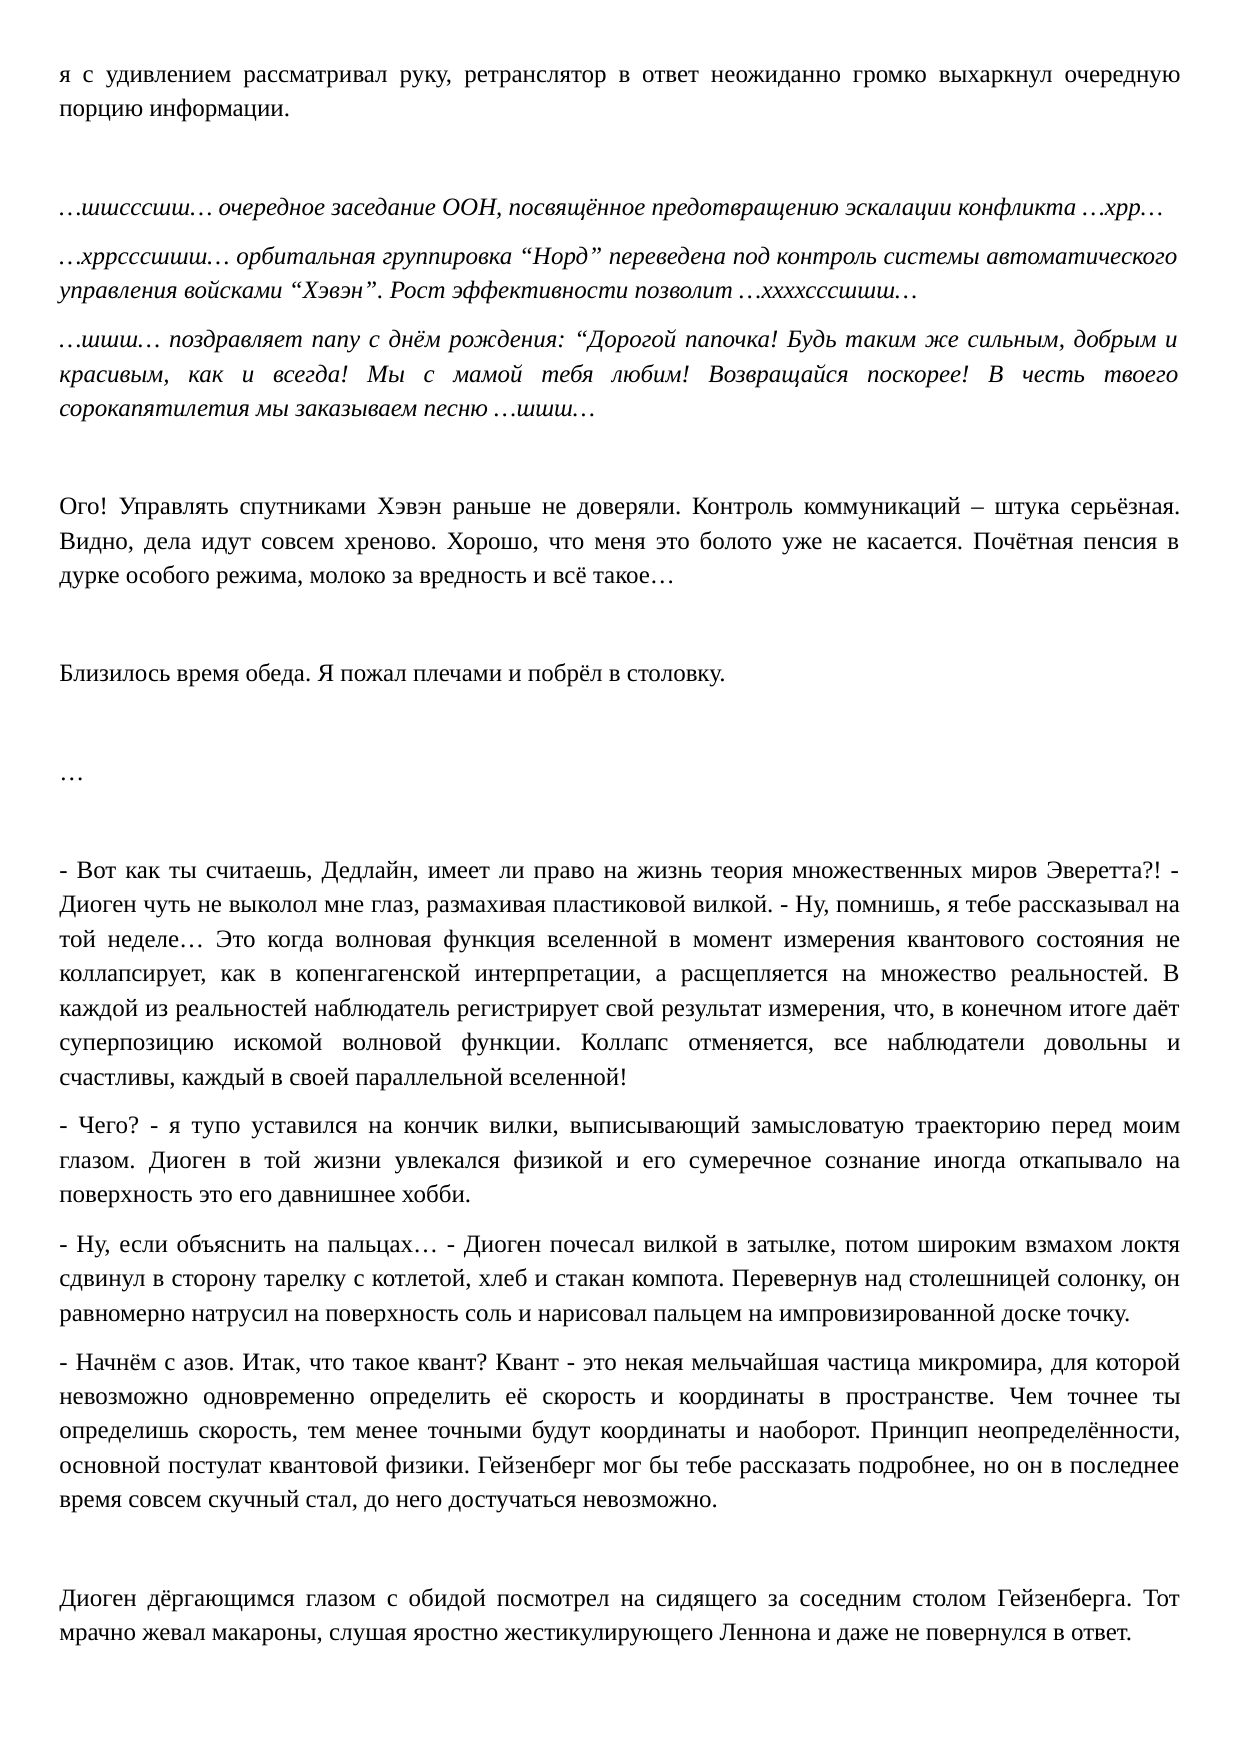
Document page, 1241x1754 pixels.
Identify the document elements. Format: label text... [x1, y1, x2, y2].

text Близилось время обеда. Я пожал плечами и побрёл в столовку. [59, 658, 1181, 687]
text …шшсссшш… очередное заседание ООН, посвящённое предотвращению эскалации конфликта …хрр… [59, 192, 1181, 220]
text - Начнём с азов. Итак, что такое квант? Квант - это некая мельчайшая частица микромира, для которой невозможно одновременно определить её скорость и координаты в пространстве. Чем точнее ты определишь скорость, тем менее точными будут координаты и наоборот. Принцип неопределённости, основной постулат квантовой физики. Гейзенберг мог бы тебе рассказать подробнее, но он в последнее время совсем скучный стал, до него достучаться невозможно. [59, 1347, 1181, 1513]
text Ого! Управлять спутниками Хэвэн раньше не доверяли. Контроль коммуникаций – штука серьёзная. Видно, дела идут совсем хреново. Хорошо, что меня это болото уже не касается. Почётная пенсия в дурке особого режима, молоко за вредность и всё такое… [59, 491, 1181, 589]
text - Ну, если объяснить на пальцах… - Диоген почесал вилкой в затылке, потом широким взмахом локтя сдвинул в сторону тарелку с котлетой, хлеб и стакан компота. Перевернув над столешницей солонку, он равномерно натрусил на поверхность соль и нарисовал пальцем на импровизированной доске точку. [59, 1229, 1181, 1326]
text …хррсссшшш… орбитальная группировка “Норд” переведена под контроль системы автоматического управления войсками “Хэвэн”. Рост эффективности позволит …ххххсссшшш… [59, 241, 1181, 304]
text Диоген дёргающимся глазом с обидой посмотрел на сидящего за соседним столом Гейзенберга. Тот мрачно жевал макароны, слушая яростно жестикулирующего Леннона и даже не повернулся в ответ. [59, 1583, 1181, 1646]
text - Чего? - я тупо уставился на кончик вилки, выписывающий замысловатую траекторию перед моим глазом. Диоген в той жизни увлекался физикой и его сумеречное сознание иногда откапывало на поверхность это его давнишнее хобби. [59, 1111, 1181, 1208]
text - Вот как ты считаешь, Дедлайн, имеет ли право на жизнь теория множественных миров Эверетта?! - Диоген чуть не выколол мне глаз, размахивая пластиковой вилкой. - Ну, помнишь, я тебе рассказывал на той неделе… Это когда волновая функция вселенной в момент измерения квантового состояния не коллапсирует, как в копенгагенской интерпретации, а расщепляется на множество реальностей. В каждой из реальностей наблюдатель регистрирует свой результат измерения, что, в конечном итоге даёт суперпозицию искомой волновой функции. Коллапс отменяется, все наблюдатели довольны и счастливы, каждый в своей параллельной вселенной! [59, 855, 1181, 1090]
text я с удивлением рассматривал руку, ретранслятор в ответ неожиданно громко выхаркнул очередную порцию информации. [59, 59, 1181, 122]
text … [59, 757, 1181, 785]
text …шшш… поздравляет папу с днём рождения: “Дорогой папочка! Будь таким же сильным, добрым и красивым, как и всегда! Мы с мамой тебя любим! Возвращайся поскорее! В честь твоего сорокапятилетия мы заказываем песню …шшш… [59, 324, 1181, 422]
